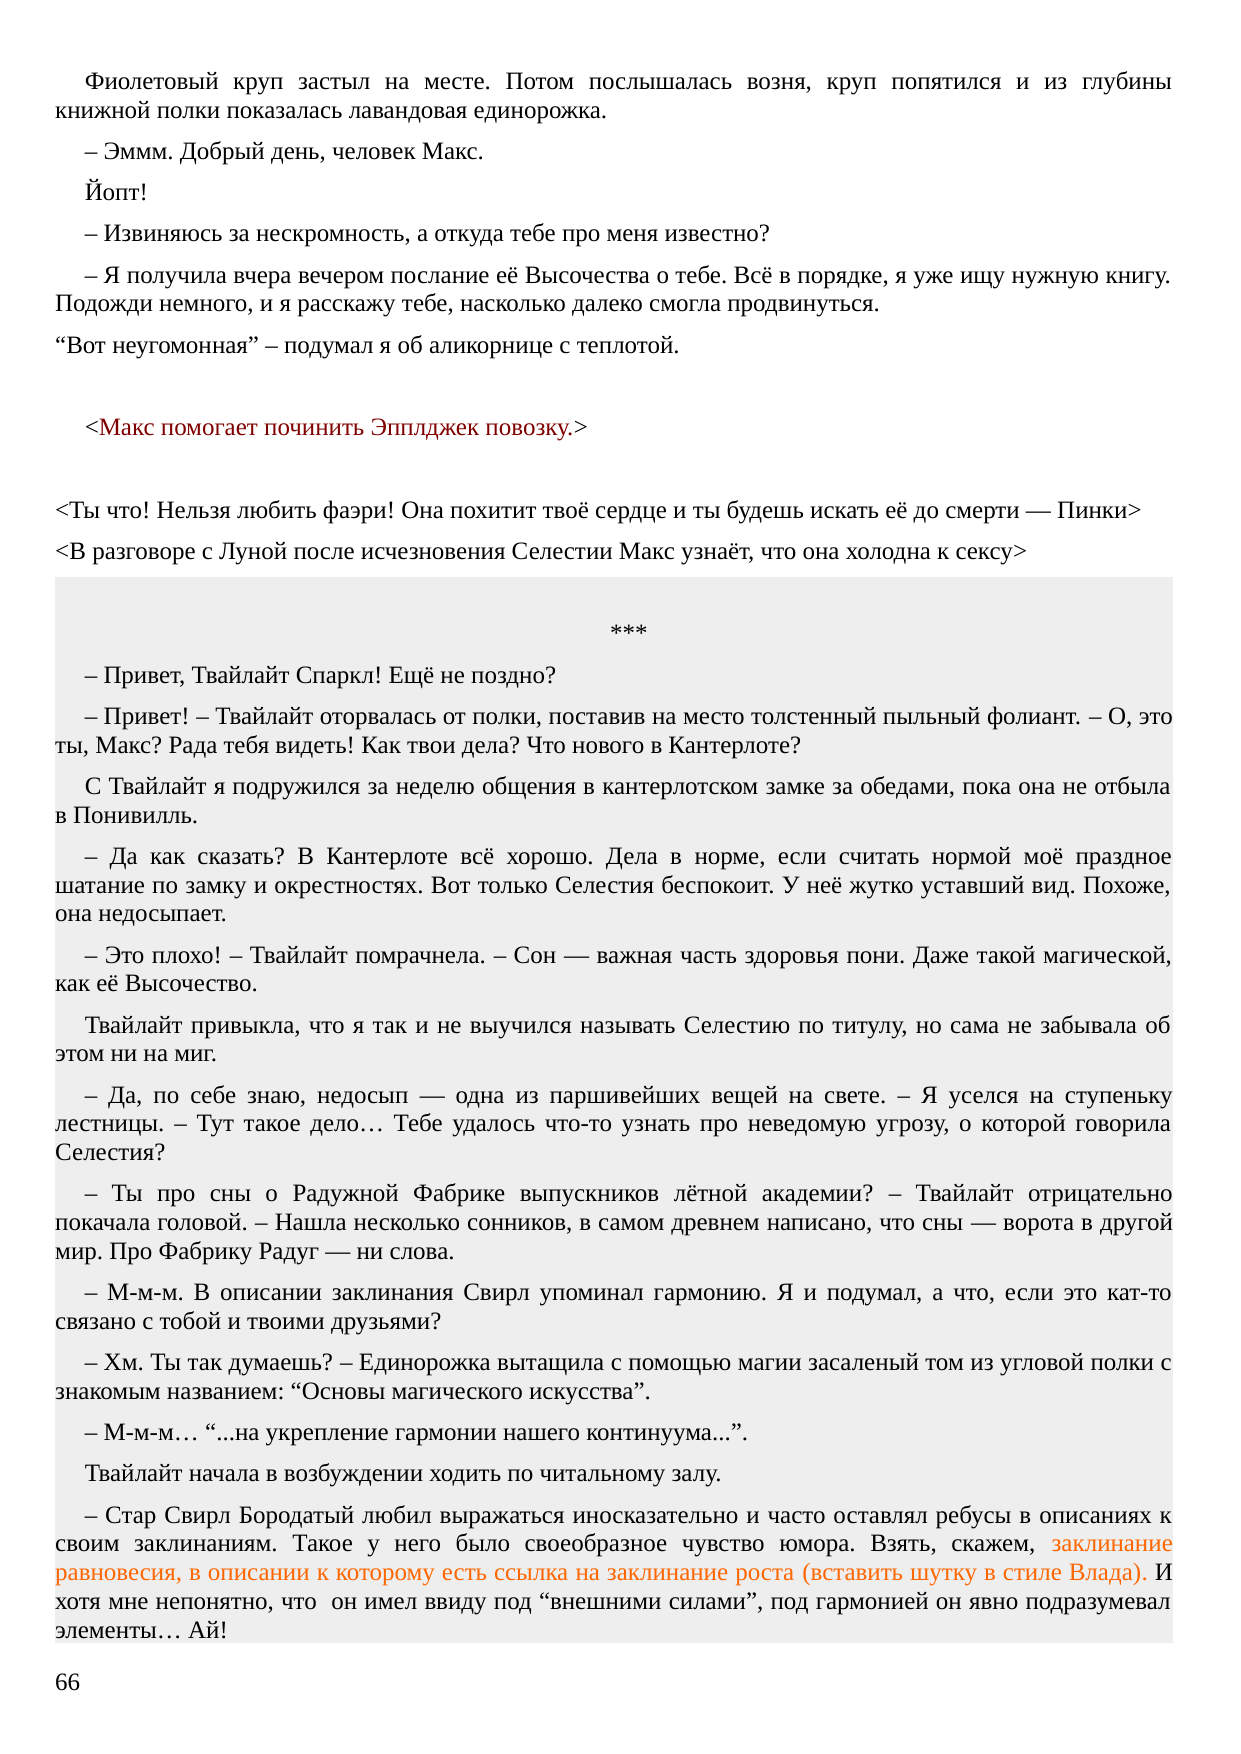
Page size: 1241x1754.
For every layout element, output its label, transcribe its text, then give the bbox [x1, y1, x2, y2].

text – Привет, Твайлайт Спаркл! Ещё не поздно? [55, 660, 1173, 688]
text – Это плохо! – Твайлайт помрачнела. – Сон — важная часть здоровья пони. Даже такой магической, как её Высочество. [55, 940, 1173, 997]
text Твайлайт начала в возбуждении ходить по читальному залу. [55, 1458, 1173, 1487]
text <В разговоре с Луной после исчезновения Селестии Макс узнаёт, что она холодна к сексу> [55, 536, 1173, 565]
text – Эммм. Добрый день, человек Макс. [55, 136, 1173, 165]
text – Я получила вчера вечером послание её Высочества о тебе. Всё в порядке, я уже ищу нужную книгу. Подожди немного, и я расскажу тебе, насколько далеко смогла продвинуться. [55, 260, 1173, 317]
text Фиолетовый круп застыл на месте. Потом послышалась возня, круп попятился и из глубины книжной полки показалась лавандовая единорожка. [55, 66, 1173, 123]
text – Стар Свирл Бородатый любил выражаться иносказательно и часто оставлял ребусы в описаниях к своим заклинаниям. Такое у него было своеобразное чувство юмора. Взять, скажем, заклинание равновесия, в описании к которому есть ссылка на заклинание роста (вставить шутку в стиле Влада). И хотя мне непонятно, что он имел ввиду под “внешними силами”, под гармонией он явно подразумевал элементы… Ай! [55, 1500, 1173, 1643]
text С Твайлайт я подружился за неделю общения в кантерлотском замке за обедами, пока она не отбыла в Понивилль. [55, 771, 1173, 828]
text – Хм. Ты так думаешь? – Единорожка вытащила с помощью магии засаленый том из угловой полки с знакомым названием: “Основы магического искусства”. [55, 1347, 1173, 1405]
text – М-м-м… “...на укрепление гармонии нашего континуума...”. [55, 1417, 1173, 1446]
text Твайлайт привыкла, что я так и не выучился называть Селестию по титулу, но сама не забывала об этом ни на миг. [55, 1010, 1173, 1067]
text – Ты про сны о Радужной Фабрике выпускников лётной академии? – Твайлайт отрицательно покачала головой. – Нашла несколько сонников, в самом древнем написано, что сны — ворота в другой мир. Про Фабрику Радуг — ни слова. [55, 1178, 1173, 1265]
text “Вот неугомонная” – подумал я об аликорнице с теплотой. [55, 330, 1173, 358]
text <Ты что! Нельзя любить фаэри! Она похитит твоё сердце и ты будешь искать её до смерти — Пинки> [55, 495, 1173, 523]
text – М-м-м. В описании заклинания Свирл упоминал гармонию. Я и подумал, а что, если это кат-то связано с тобой и твоими друзьями? [55, 1277, 1173, 1335]
text *** [55, 618, 1173, 647]
text – Да, по себе знаю, недосып — одна из паршивейших вещей на свете. – Я уселся на ступеньку лестницы. – Тут такое дело… Тебе удалось что-то узнать про неведомую угрозу, о которой говорила Селестия? [55, 1080, 1173, 1166]
text – Извиняюсь за нескромность, а откуда тебе про меня известно? [55, 218, 1173, 247]
text Йопт! [55, 177, 1173, 206]
text <Макс помогает починить Эпплджек повозку.> [55, 412, 1173, 441]
text – Привет! – Твайлайт оторвалась от полки, поставив на место толстенный пыльный фолиант. – О, это ты, Макс? Рада тебя видеть! Как твои дела? Что нового в Кантерлоте? [55, 701, 1173, 758]
text – Да как сказать? В Кантерлоте всё хорошо. Дела в норме, если считать нормой моё праздное шатание по замку и окрестностях. Вот только Селестия беспокоит. У неё жутко уставший вид. Похоже, она недосыпает. [55, 841, 1173, 927]
